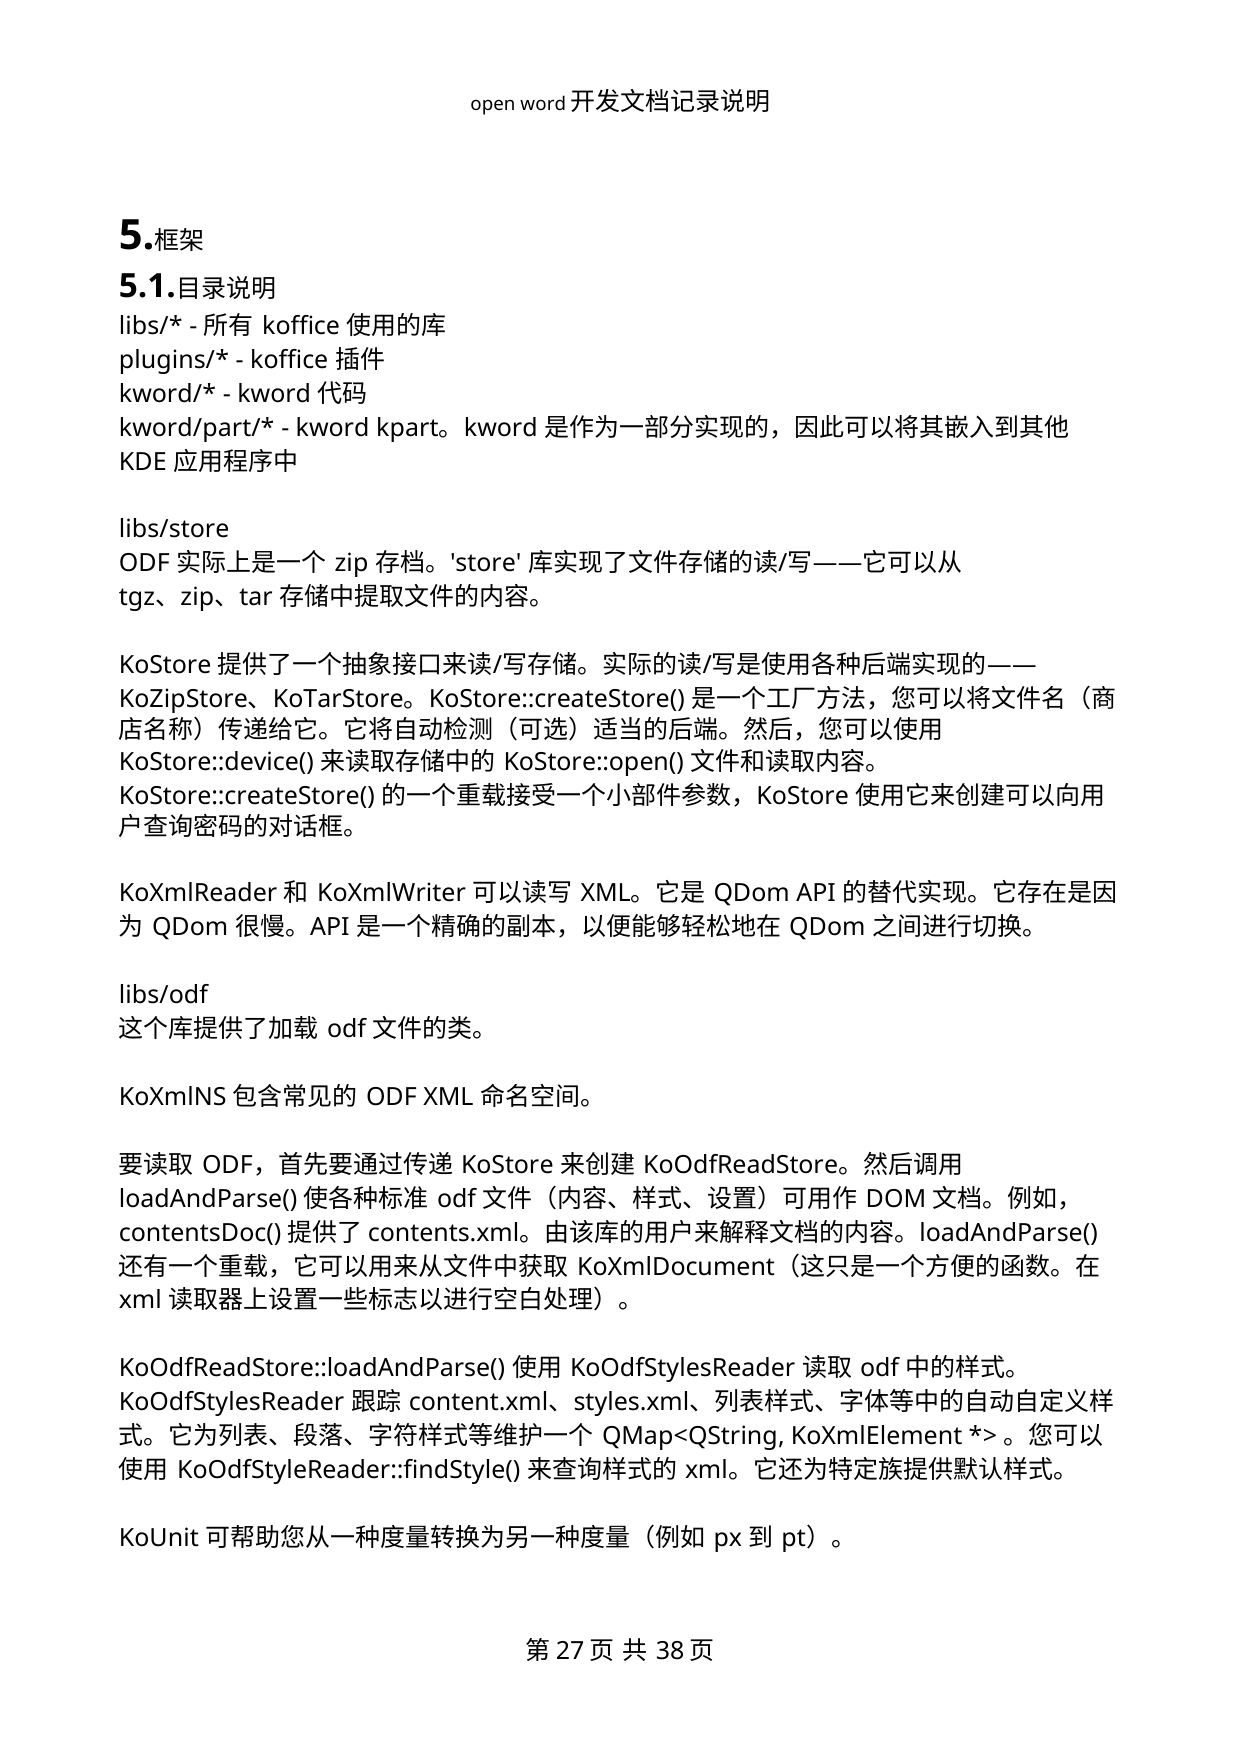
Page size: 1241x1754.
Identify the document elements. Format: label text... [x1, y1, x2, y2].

text KoStore 提供了一个抽象接口来读/写存储。实际的读/写是使用各种后端实现的——KoZipStore、KoTarStore。KoStore::createStore() 是一个工厂方法，您可以将文件名（商店名称）传递给它。它将自动检测（可选）适当的后端。然后，您可以使用 KoStore::device() 来读取存储中的 KoStore::open() 文件和读取内容。KoStore::createStore() 的一个重载接受一个小部件参数，KoStore 使用它来创建可以向用户查询密码的对话框。 [119, 647, 1121, 841]
text libs/* - 所有 koffice 使用的库 [119, 308, 1121, 342]
text plugins/* - koffice 插件 [119, 342, 1121, 376]
text KoUnit 可帮助您从一种度量转换为另一种度量（例如 px 到 pt）。 [119, 1520, 1121, 1554]
text KoXmlReader 和 KoXmlWriter 可以读写 XML。它是 QDom API 的替代实现。它存在是因为 QDom 很慢。API 是一个精确的副本，以便能够轻松地在 QDom 之间进行切换。 [119, 875, 1121, 943]
text ODF 实际上是一个 zip 存档。'store' 库实现了文件存储的读/写——它可以从 tgz、zip、tar 存储中提取文件的内容。 [119, 545, 1121, 613]
text libs/odf [119, 977, 1121, 1011]
subtitle 框架 [119, 205, 1121, 262]
text KoXmlNS 包含常见的 ODF XML 命名空间。 [119, 1079, 1121, 1113]
text kword/* - kword 代码 [119, 376, 1121, 409]
text kword/part/* - kword kpart。kword 是作为一部分实现的，因此可以将其嵌入到其他 KDE 应用程序中 [119, 409, 1121, 477]
subtitle 目录说明 [119, 262, 1121, 308]
text 这个库提供了加载 odf 文件的类。 [119, 1011, 1121, 1045]
text libs/store [119, 511, 1121, 545]
text KoOdfReadStore::loadAndParse() 使用 KoOdfStylesReader 读取 odf 中的样式。KoOdfStylesReader 跟踪 content.xml、styles.xml、列表样式、字体等中的自动自定义样式。它为列表、段落、字符样式等维护一个 QMap<QString, KoXmlElement *> 。您可以使用 KoOdfStyleReader::findStyle() 来查询样式的 xml。它还为特定族提供默认样式。 [119, 1350, 1121, 1486]
text 要读取 ODF，首先要通过传递 KoStore 来创建 KoOdfReadStore。然后调用 loadAndParse() 使各种标准 odf 文件（内容、样式、设置）可用作 DOM 文档。例如，contentsDoc() 提供了contents.xml。由该库的用户来解释文档的内容。loadAndParse() 还有一个重载，它可以用来从文件中获取 KoXmlDocument（这只是一个方便的函数。在 xml 读取器上设置一些标志以进行空白处理）。 [119, 1147, 1121, 1316]
